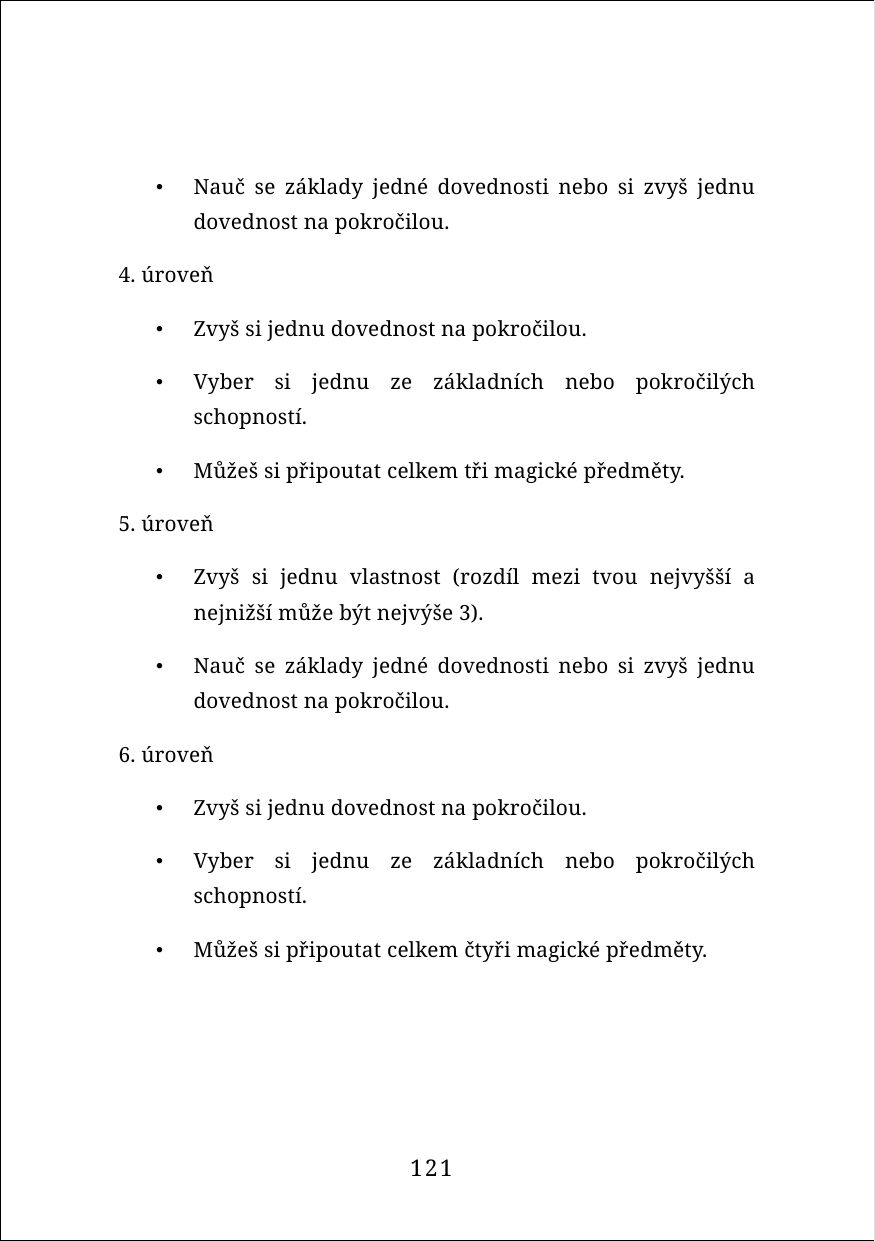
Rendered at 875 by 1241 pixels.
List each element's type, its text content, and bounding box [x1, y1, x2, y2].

list Vyber si jednu ze základních nebo pokročilých schopností. [156, 367, 756, 431]
text 6. úroveň [118, 740, 756, 768]
list Můžeš si připoutat celkem čtyři magické předměty. [156, 935, 756, 963]
text 4. úroveň [118, 261, 756, 289]
list Můžeš si připoutat celkem tři magické předměty. [156, 456, 756, 484]
list Nauč se základy jedné dovednosti nebo si zvyš jednu dovednost na pokročilou. [156, 172, 756, 236]
list Zvyš si jednu vlastnost (rozdíl mezi tvou nejvyšší a nejnižší může být nejvýše 3). [156, 562, 756, 626]
text 5. úroveň [118, 509, 756, 537]
list Zvyš si jednu dovednost na pokročilou. [156, 793, 756, 821]
list Zvyš si jednu dovednost na pokročilou. [156, 314, 756, 342]
list Vyber si jednu ze základních nebo pokročilých schopností. [156, 846, 756, 910]
list Nauč se základy jedné dovednosti nebo si zvyš jednu dovednost na pokročilou. [156, 651, 756, 715]
